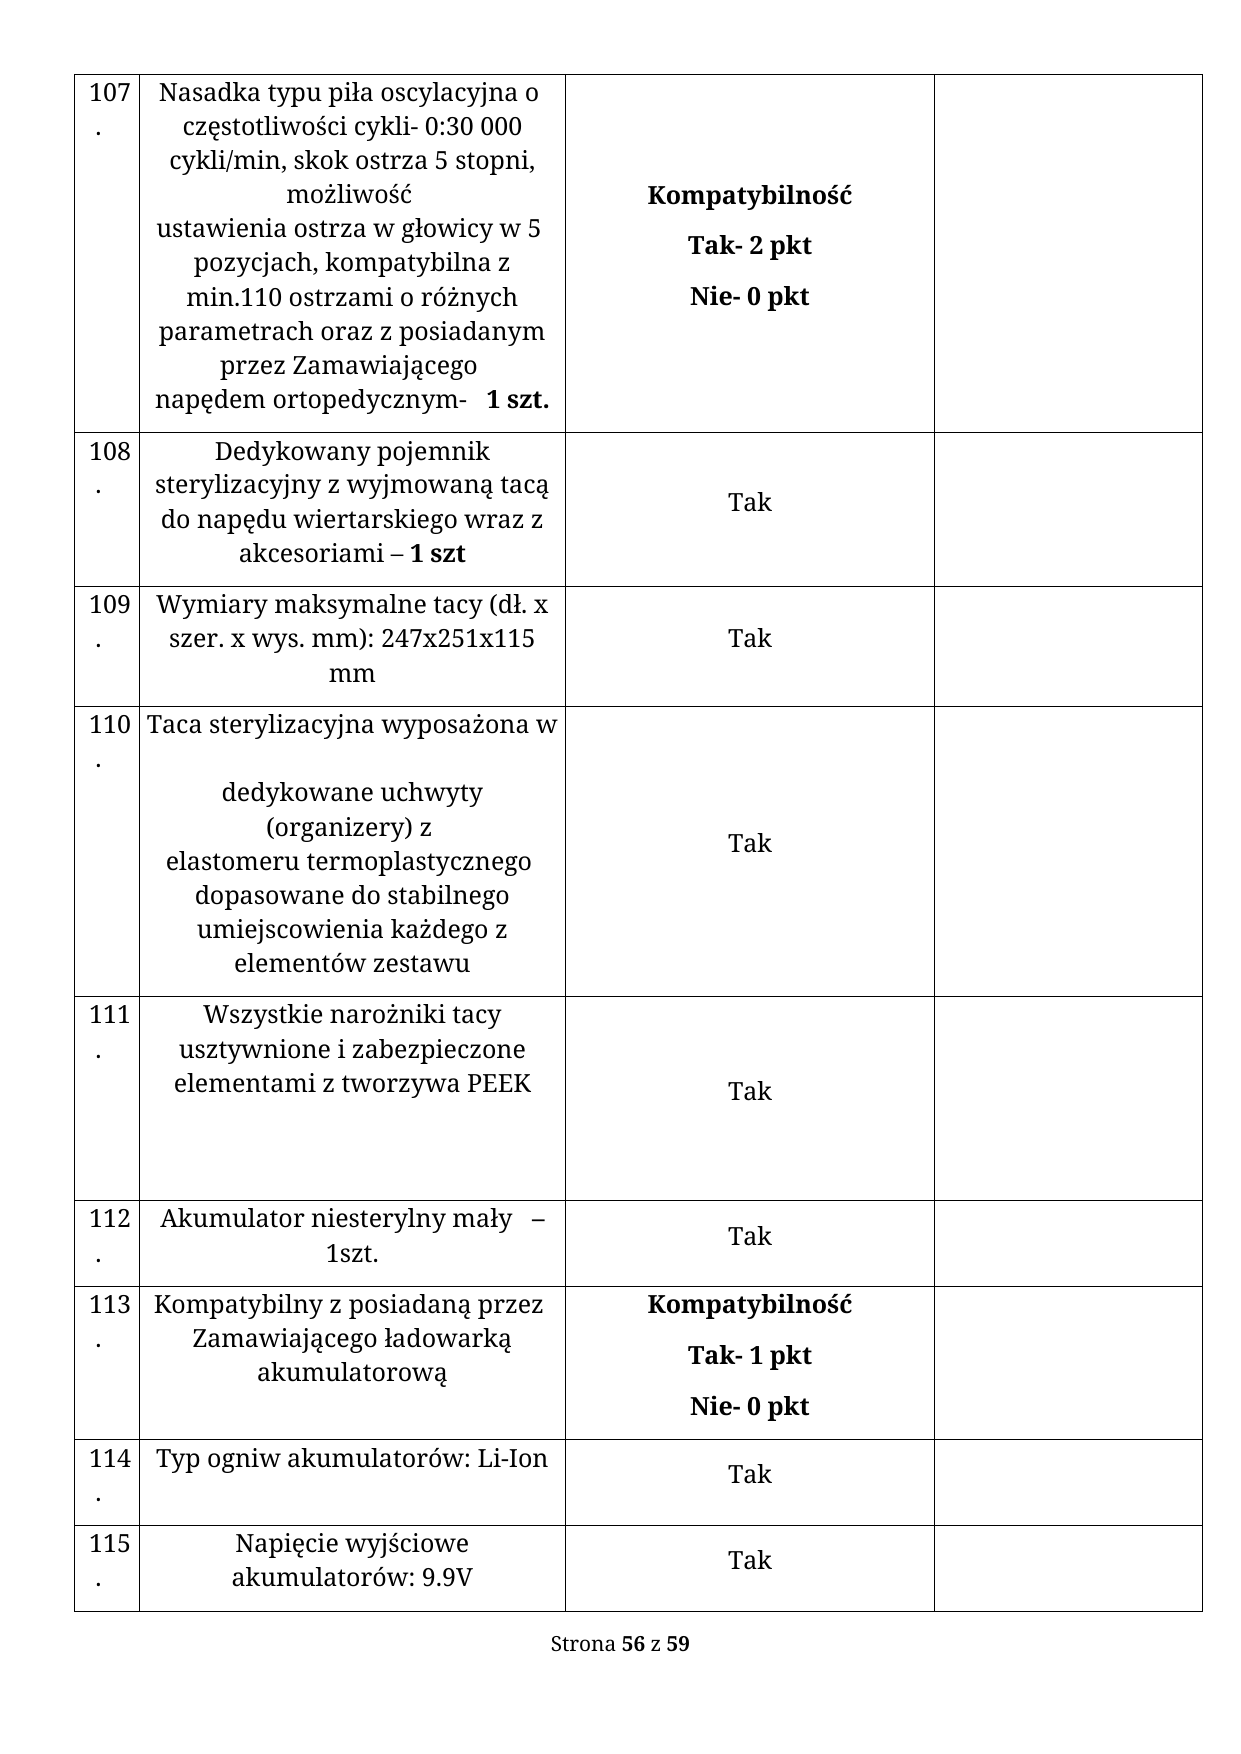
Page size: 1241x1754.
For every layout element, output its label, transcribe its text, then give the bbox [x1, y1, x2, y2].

table_cell Tak [566, 707, 934, 996]
table_cell [75, 707, 139, 996]
table_cell Tak [566, 997, 934, 1200]
table_cell Dedykowany pojemnik sterylizacyjny z wyjmowaną tacą do napędu wiertarskiego wraz z akcesoriami – 1 szt [140, 433, 565, 586]
table_cell Tak [566, 1201, 934, 1286]
table_cell Kompatybilność Tak- 1 pkt Nie- 0 pkt [566, 1287, 934, 1439]
table_cell Wszystkie narożniki tacy usztywnione i zabezpieczone elementami z tworzywa PEEK [140, 997, 565, 1200]
table_cell [75, 1440, 139, 1525]
table_cell Kompatybilny z posiadaną przez Zamawiającego ładowarką akumulatorową [140, 1287, 565, 1439]
table_cell [75, 997, 139, 1200]
table_cell Tak [566, 587, 934, 706]
table_cell Wymiary maksymalne tacy (dł. x szer. x wys. mm): 247x251x115 mm [140, 587, 565, 706]
table_cell Tak [566, 1526, 934, 1611]
table_cell Kompatybilność Tak- 2 pkt Nie- 0 pkt [566, 75, 934, 432]
table_cell Tak [566, 1440, 934, 1525]
table_cell [935, 433, 1202, 586]
table_cell [935, 587, 1202, 706]
table_cell [935, 997, 1202, 1200]
table_cell Typ ogniw akumulatorów: Li-Ion [140, 1440, 565, 1525]
table_cell Nasadka typu piła oscylacyjna o częstotliwości cykli- 0:30 000 cykli/min, skok ostrza 5 stopni, możliwość ustawienia ostrza w głowicy w 5 pozycjach, kompatybilna z min.110 ostrzami o różnych parametrach oraz z posiadanym przez Zamawiającego napędem ortopedycznym- 1 szt. [140, 75, 565, 432]
table_cell [935, 1526, 1202, 1611]
table_cell Tak [566, 433, 934, 586]
table_cell [935, 1287, 1202, 1439]
table_cell [935, 75, 1202, 432]
table_cell [75, 587, 139, 706]
table_cell [935, 707, 1202, 996]
table_cell Akumulator niesterylny mały – 1szt. [140, 1201, 565, 1286]
table_cell [75, 1526, 139, 1611]
table_cell Taca sterylizacyjna wyposażona w dedykowane uchwyty (organizery) z elastomeru termoplastycznego dopasowane do stabilnego umiejscowienia każdego z elementów zestawu [140, 707, 565, 996]
table_cell [935, 1201, 1202, 1286]
table_cell [75, 75, 139, 432]
table_cell [75, 1287, 139, 1439]
table_cell [75, 1201, 139, 1286]
table_cell [935, 1440, 1202, 1525]
table_cell [75, 433, 139, 586]
table_cell Napięcie wyjściowe akumulatorów: 9.9V [140, 1526, 565, 1611]
